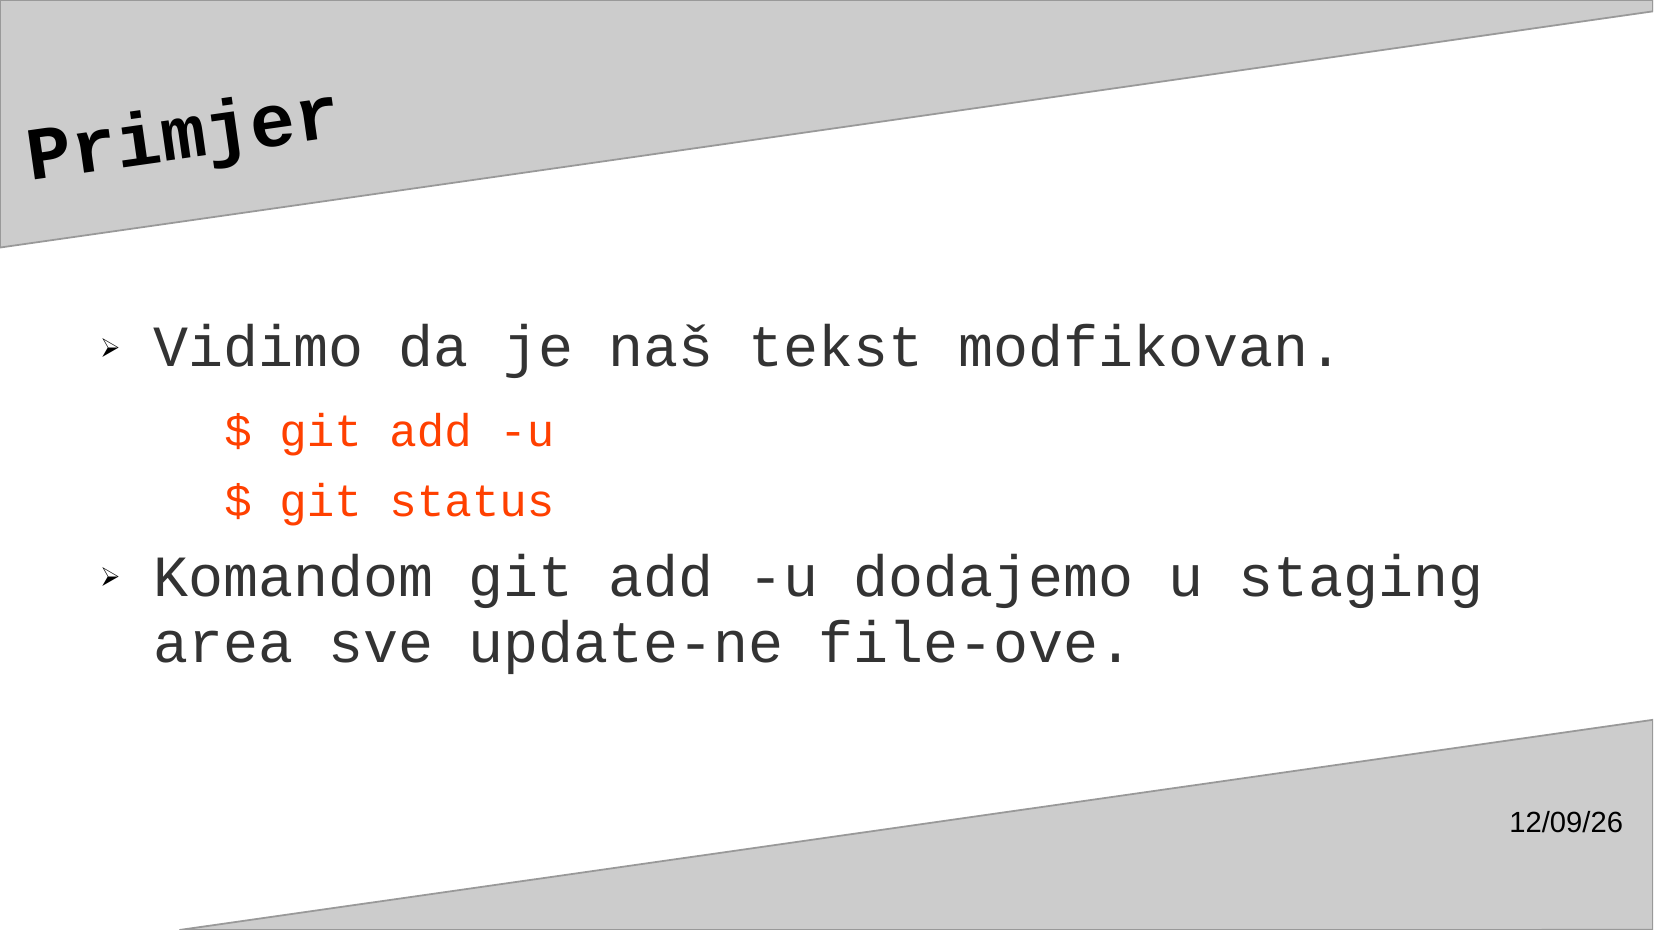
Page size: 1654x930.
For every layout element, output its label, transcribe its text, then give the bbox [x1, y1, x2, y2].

title Primjer [16, 0, 1501, 239]
list Vidimo da je naš tekst modfikovan. $ git add -u $ git status Komandom git add -u dodajemo u staging area sve update-ne file-ove. [82, 248, 1538, 788]
